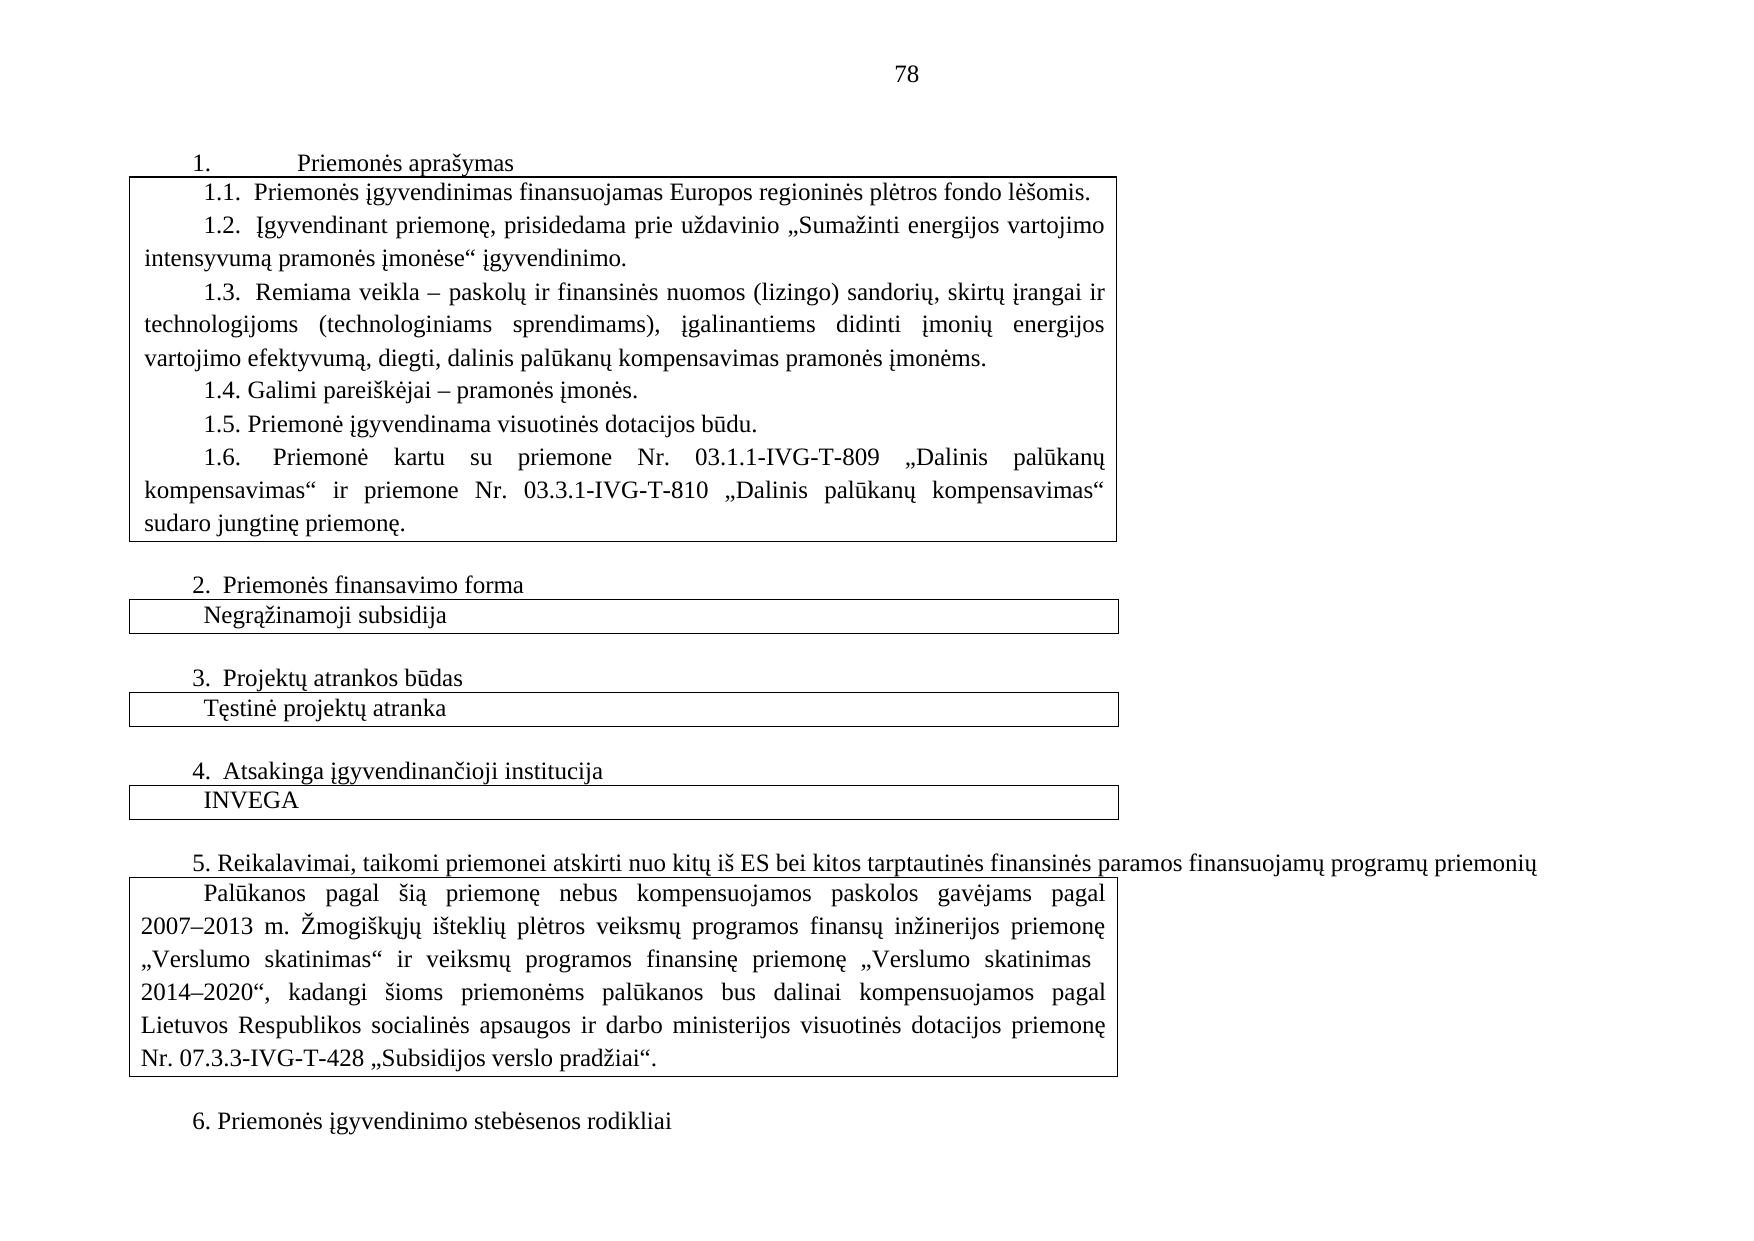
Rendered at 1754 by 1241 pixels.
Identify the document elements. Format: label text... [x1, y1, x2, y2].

text 3. Projektų atrankos būdas [192, 663, 1695, 692]
text 6. Priemonės įgyvendinimo stebėsenos rodikliai [118, 1106, 1695, 1135]
table_header Negrąžinamoji subsidija [130, 600, 1118, 633]
table_cell 1.2. Įgyvendinant priemonę, prisidedama prie uždavinio „Sumažinti energijos vartojimo intensyvumą pramonės įmonėse“ įgyvendinimo. [130, 211, 1116, 277]
table_header Tęstinė projektų atranka [130, 693, 1118, 726]
text 2. Priemonės finansavimo forma [192, 571, 1695, 599]
table_header 1.1. Priemonės įgyvendinimas finansuojamas Europos regioninės plėtros fondo lėšomis. [130, 178, 1116, 211]
table_cell 1.6. Priemonė kartu su priemone Nr. 03.1.1-IVG-T-809 „Dalinis palūkanų kompensavimas“ ir priemone Nr. 03.3.1-IVG-T-810 „Dalinis palūkanų kompensavimas“ sudaro jungtinę priemonę. [130, 442, 1116, 541]
text 5. Reikalavimai, taikomi priemonei atskirti nuo kitų iš ES bei kitos tarptautinės finansinės paramos finansuojamų programų priemonių [118, 848, 1695, 877]
table_header INVEGA [130, 786, 1118, 818]
table_cell 1.3. Remiama veikla – paskolų ir finansinės nuomos (lizingo) sandorių, skirtų įrangai ir technologijoms (technologiniams sprendimams), įgalinantiems didinti įmonių energijos vartojimo efektyvumą, diegti, dalinis palūkanų kompensavimas pramonės įmonėms. [130, 277, 1116, 376]
text 1. Priemonės aprašymas [156, 148, 1695, 176]
table_header Palūkanos pagal šią priemonę nebus kompensuojamos paskolos gavėjams pagal 2007–2013 m. Žmogiškųjų išteklių plėtros veiksmų programos finansų inžinerijos priemonę „Verslumo skatinimas“ ir veiksmų programos finansinę priemonę „Verslumo skatinimas 2014–2020“, kadangi šioms priemonėms palūkanos bus dalinai kompensuojamos pagal Lietuvos Respublikos socialinės apsaugos ir darbo ministerijos visuotinės dotacijos priemonę Nr. 07.3.3-IVG-T-428 „Subsidijos verslo pradžiai“. [130, 878, 1117, 1076]
table_cell 1.4. Galimi pareiškėjai – pramonės įmonės. 1.5. Priemonė įgyvendinama visuotinės dotacijos būdu. [130, 376, 1116, 442]
text 4. Atsakinga įgyvendinančioji institucija [192, 756, 1695, 784]
